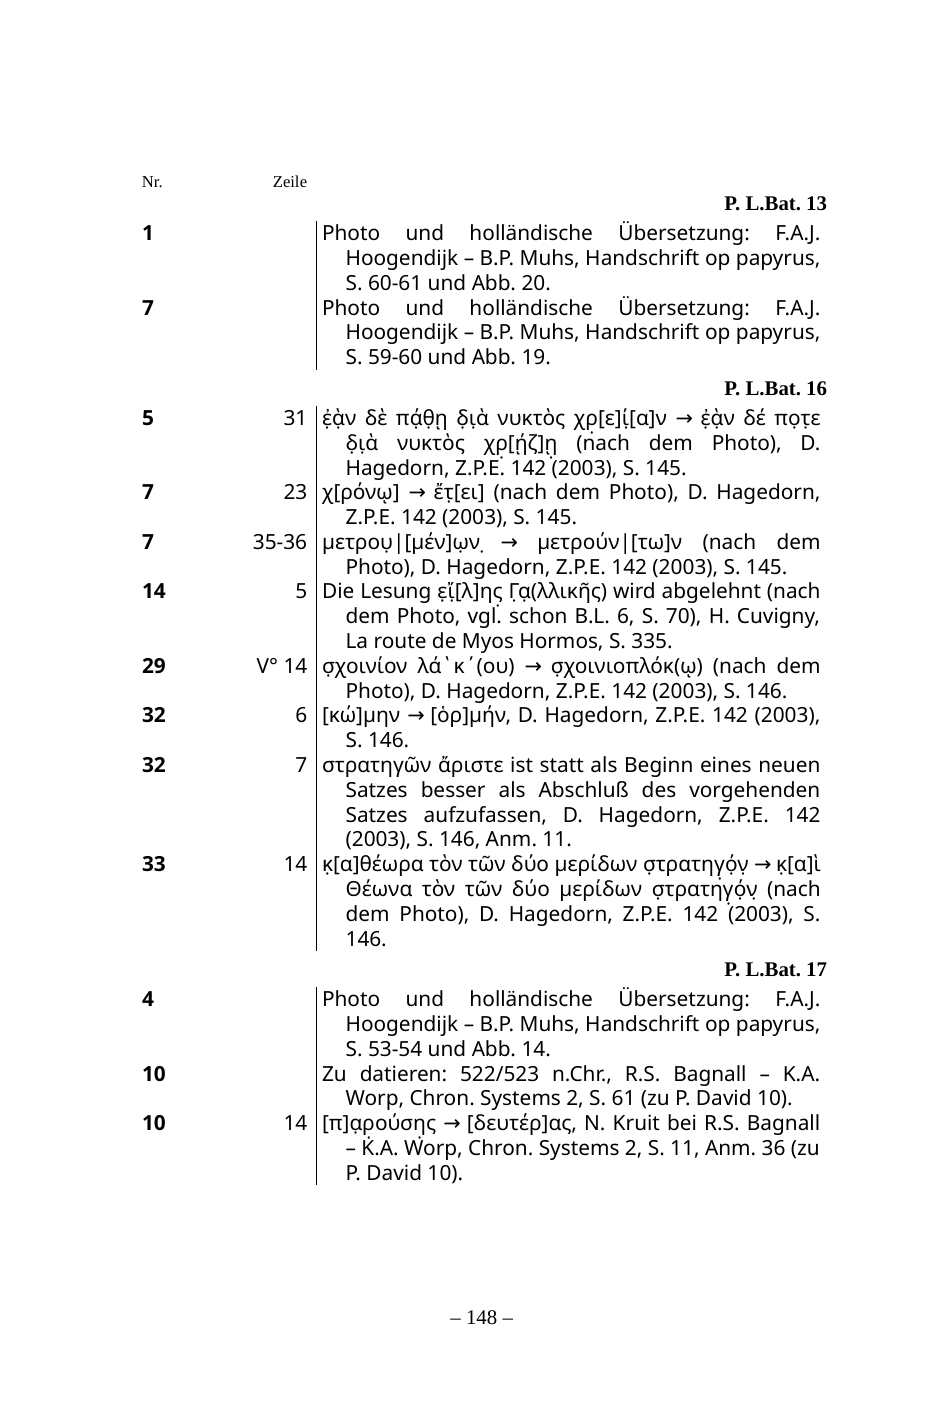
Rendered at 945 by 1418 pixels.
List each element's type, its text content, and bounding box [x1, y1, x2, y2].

table_header [224, 987, 316, 1061]
table_cell 23 [224, 480, 316, 529]
table_cell V° 14 [224, 654, 316, 703]
table_cell 10 [136, 1061, 224, 1111]
table_cell 5 [224, 579, 316, 653]
table_cell [π]α̣ρ̣ούση̣ς → [δευτέρ]ας, N. Kruit bei R.S. Bagnall – K.A. Worp, Chron. Systems 2, S. 11, Anm. 36 (zu P. David 10). [317, 1111, 827, 1185]
table_cell Photo und holländische Übersetzung: F.A.J. Hoogendijk – B.P. Muhs, Handschrift op papyrus, S. 59-60 und Abb. 19. [317, 295, 827, 369]
table_header 31 [224, 406, 316, 480]
table_header 1 [136, 221, 224, 295]
table_header 4 [136, 987, 224, 1061]
table_cell 32 [136, 753, 224, 852]
table_header Photo und holländische Übersetzung: F.A.J. Hoogendijk – B.P. Muhs, Handschrift op papyrus, S. 53-54 und Abb. 14. [317, 987, 827, 1061]
table_header Photo und holländische Übersetzung: F.A.J. Hoogendijk – B.P. Muhs, Handschrift op papyrus, S. 60-61 und Abb. 20. [317, 221, 827, 295]
table_cell στρατηγῶν ἄριστε ist statt als Beginn eines neuen Satzes besser als Abschluß des vorgehenden Satzes aufzufassen, D. Hagedorn, Z.P.E. 142 (2003), S. 146, Anm. 11. [317, 753, 827, 852]
table_cell 29 [136, 654, 224, 703]
table_header [224, 221, 316, 295]
subtitle P. L.Bat. 17 [136, 957, 827, 981]
subtitle P. L.Bat. 13 [136, 191, 827, 215]
table_cell 7 [136, 480, 224, 529]
table_cell 14 [224, 1111, 316, 1185]
table_cell [224, 1061, 316, 1111]
table_cell κ̣[α]θέωρα τὸν τῶν δύο μερίδων σ̣τρατηγ̣ό̣ν̣ → κ̣[α]ὶ Θέωνα τὸν τῶν δύο μερίδων σ̣τρατηγ̣ό̣ν̣ (nach dem Photo), D. Hagedorn, Z.P.E. 142 (2003), S. 146. [317, 852, 827, 951]
table_cell 14 [224, 852, 316, 951]
table_cell Zu datieren: 522/523 n.Chr., R.S. Bagnall – K.A. Worp, Chron. Systems 2, S. 61 (zu P. David 10). [317, 1061, 827, 1111]
table_cell σ̣χοινίον λά`κ´(ου) → σ̣χοινιοπλόκ(ῳ) (nach dem Photo), D. Hagedorn, Z.P.E. 142 (2003), S. 146. [317, 654, 827, 703]
table_cell Die Lesung ε̣ἴ̣[λ]ης̣ Γ̣α̣(λλικῆς) wird abgelehnt (nach dem Photo, vgl. schon B.L. 6, S. 70), H. Cuvigny, La route de Myos Hormos, S. 335. [317, 579, 827, 653]
table_cell 33 [136, 852, 224, 951]
table_cell 7 [136, 295, 224, 369]
table_cell 6 [224, 703, 316, 753]
table_header 5 [136, 406, 224, 480]
table_cell χ[ρόνῳ] → ἔτ̣[ει] (nach dem Photo), D. Hagedorn, Z.P.E. 142 (2003), S. 145. [317, 480, 827, 529]
table_cell 14 [136, 579, 224, 653]
table_cell μετρου̣|[μέν]ω̣ν̣ → μετρούν|[τω]ν (nach dem Photo), D. Hagedorn, Z.P.E. 142 (2003), S. 145. [317, 530, 827, 579]
table_cell 10 [136, 1111, 224, 1185]
table_cell [224, 295, 316, 369]
table_cell 35-36 [224, 530, 316, 579]
table_cell 7 [224, 753, 316, 852]
table_cell 7 [136, 530, 224, 579]
table_cell 32 [136, 703, 224, 753]
table_cell [κώ]μην → [ὁρ]μήν, D. Hagedorn, Z.P.E. 142 (2003), S. 146. [317, 703, 827, 753]
table_header ἐ̣ὰ̣ν δὲ πά̣θ̣ῃ δ̣ι̣ὰ νυκτὸς χρ̣[ε]ί̣[α]ν → ἐ̣ὰ̣ν δέ πο̣τ̣ε δ̣ι̣ὰ νυκτὸς χρ̣[ῄζ]ῃ̣ (nach dem Photo), D. Hagedorn, Z.P.E. 142 (2003), S. 145. [317, 406, 827, 480]
subtitle P. L.Bat. 16 [136, 376, 827, 399]
